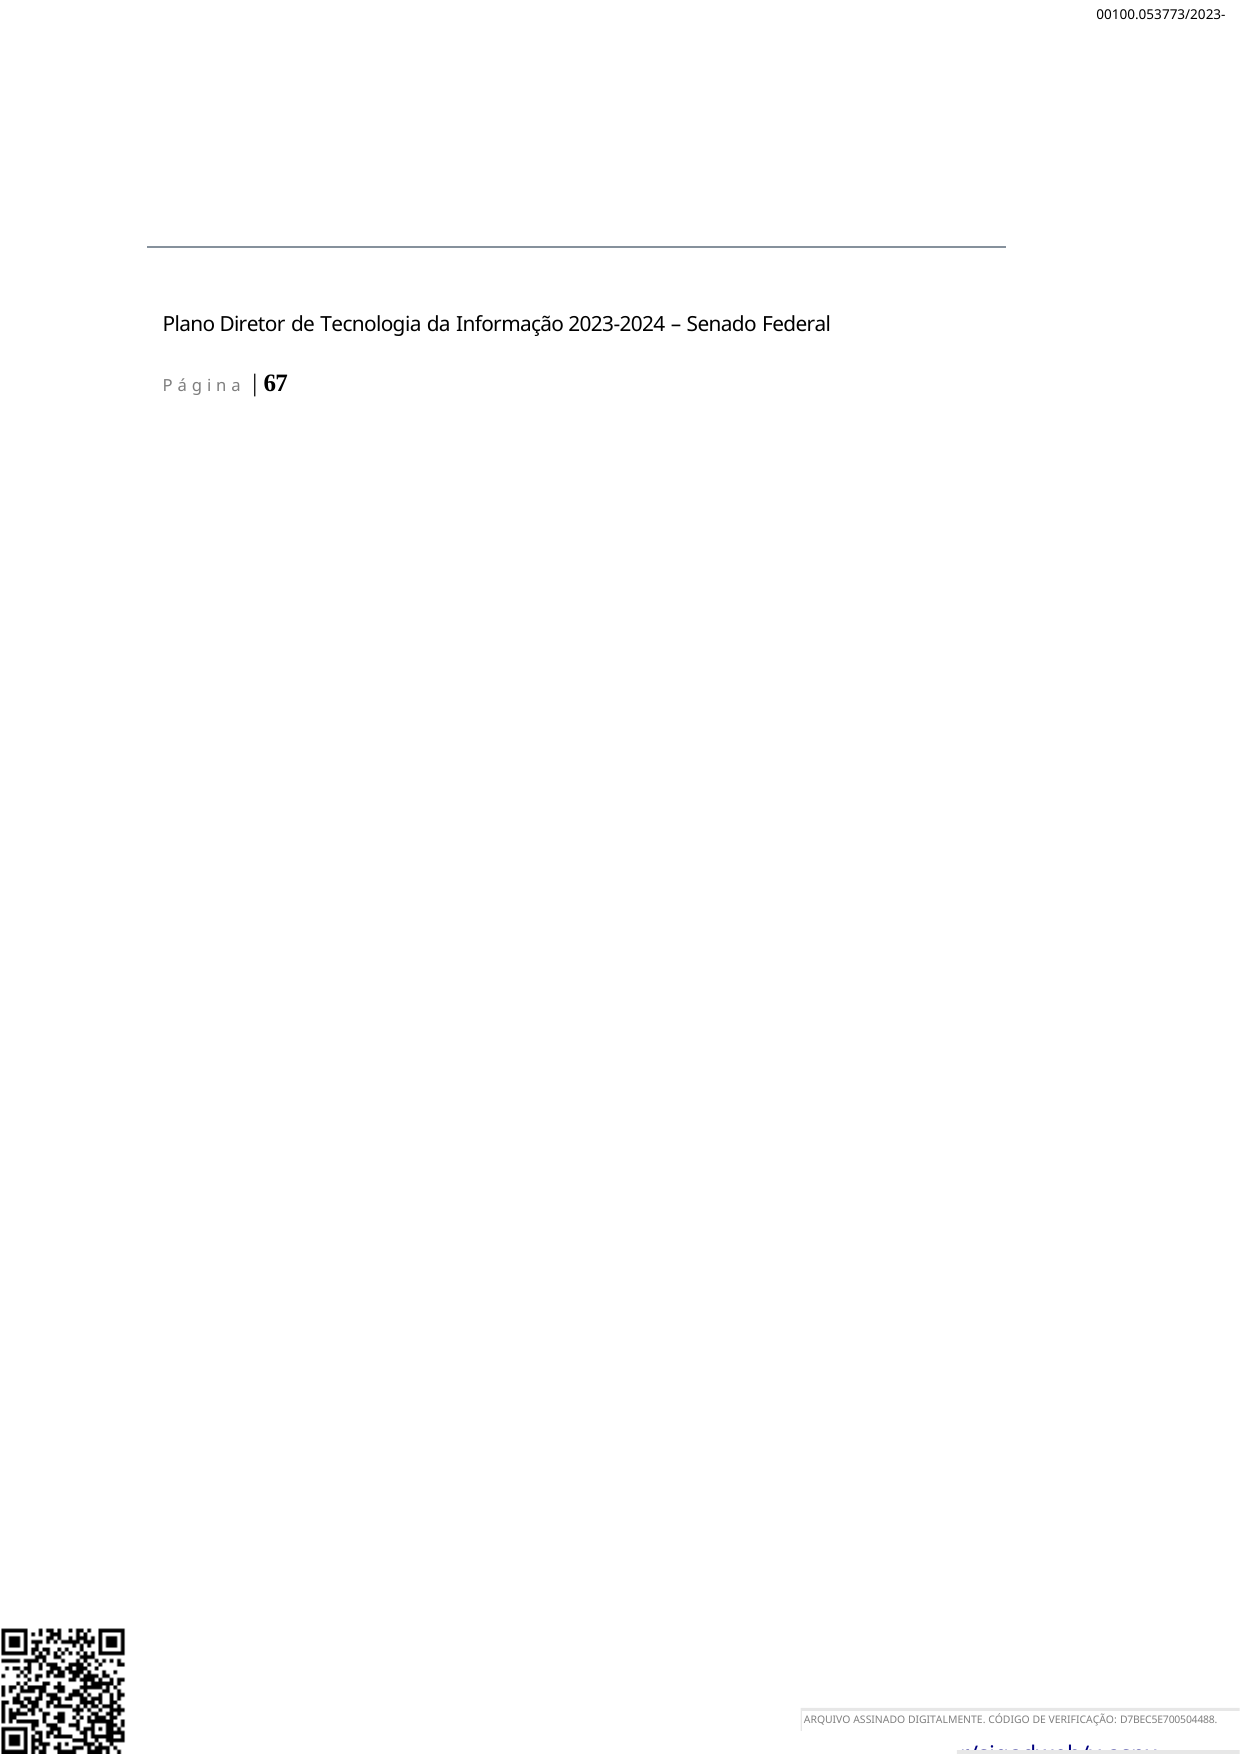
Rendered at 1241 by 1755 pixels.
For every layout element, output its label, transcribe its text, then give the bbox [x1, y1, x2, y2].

text P á g i n a | 67 [162, 368, 1226, 396]
text Plano Diretor de Tecnologia da Informação 2023-2024 – Senado Federal [162, 309, 1226, 337]
